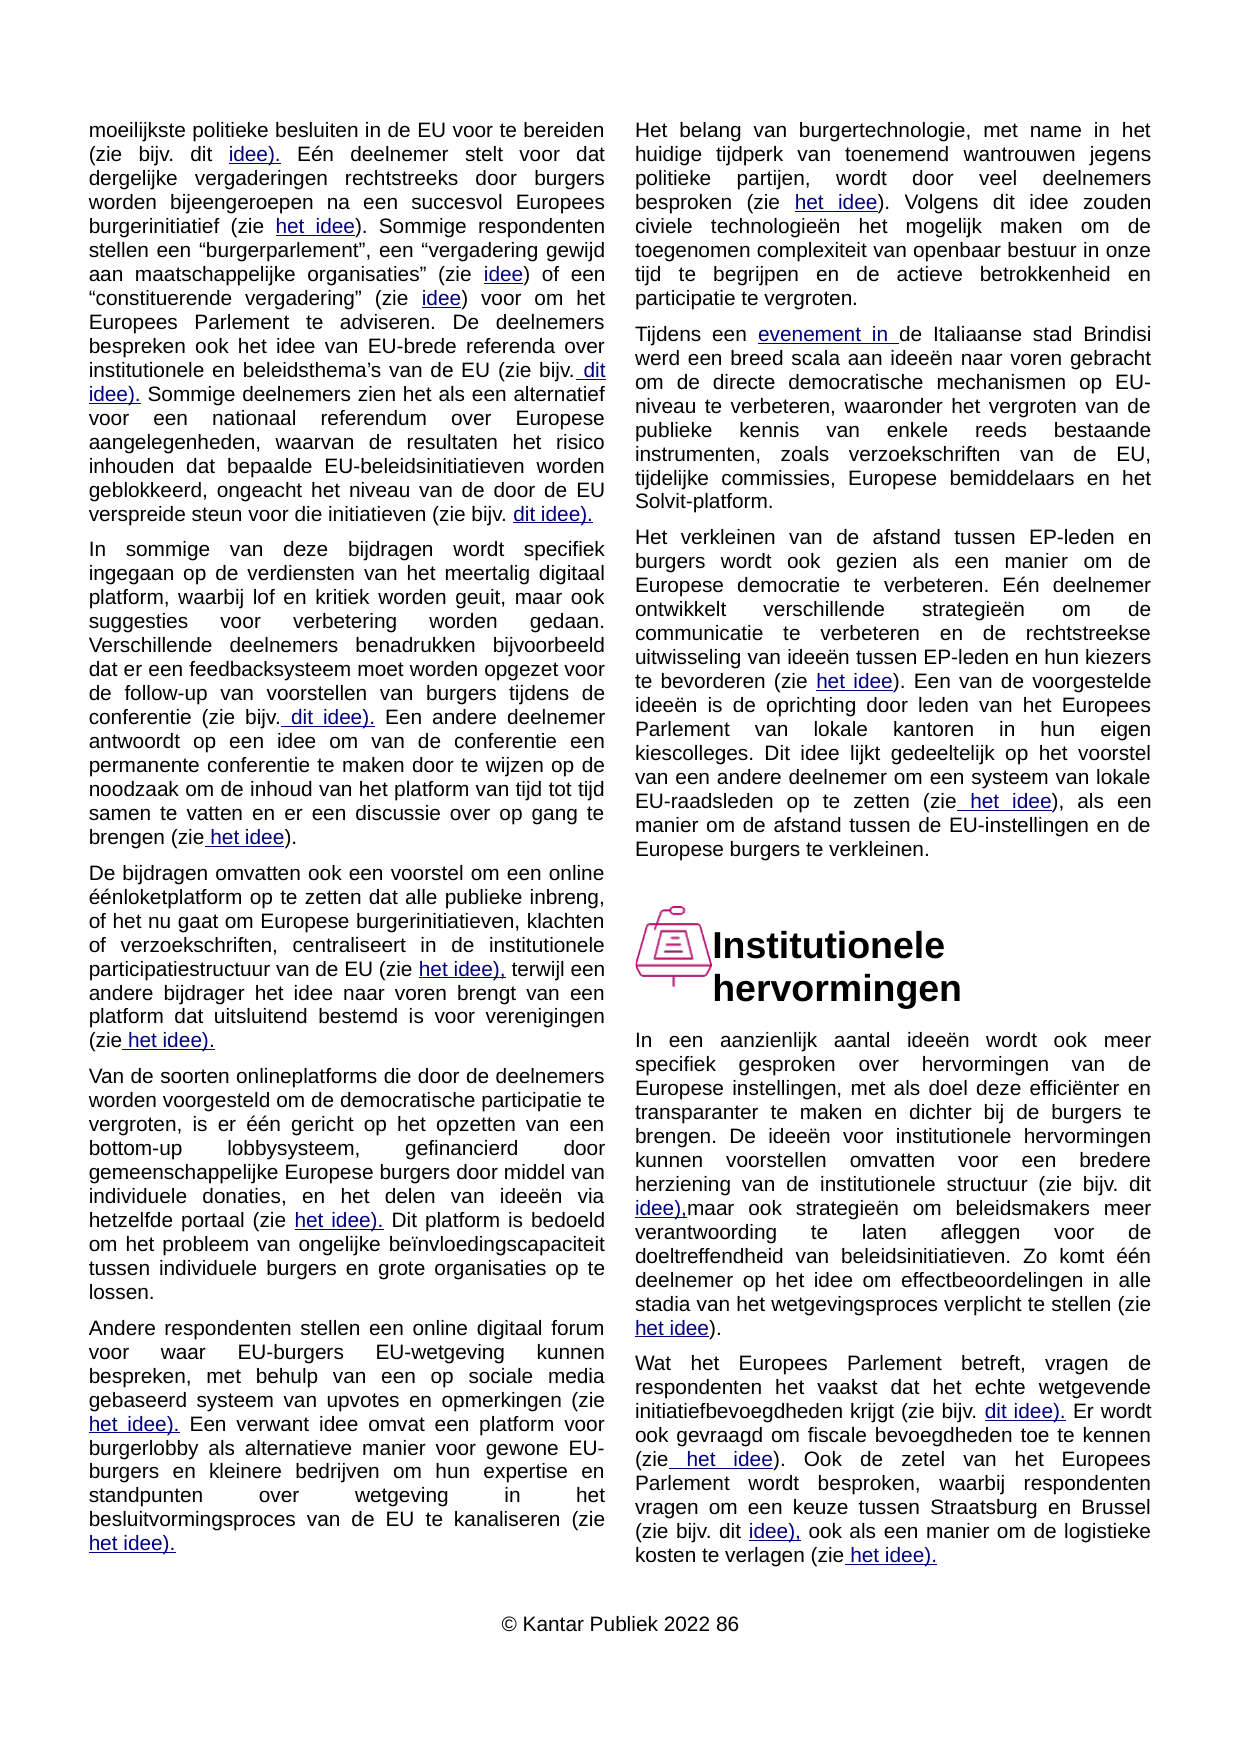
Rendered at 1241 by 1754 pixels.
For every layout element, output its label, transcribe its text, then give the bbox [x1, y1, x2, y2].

text In sommige van deze bijdragen wordt specifiek ingegaan op de verdiensten van het meertalig digitaal platform, waarbij lof en kritiek worden geuit, maar ook suggesties voor verbetering worden gedaan. Verschillende deelnemers benadrukken bijvoorbeeld dat er een feedbacksysteem moet worden opgezet voor de follow-up van voorstellen van burgers tijdens de conferentie (zie bijv. dit idee). Een andere deelnemer antwoordt op een idee om van de conferentie een permanente conferentie te maken door te wijzen op de noodzaak om de inhoud van het platform van tijd tot tijd samen te vatten en er een discussie over op gang te brengen (zie het idee). [88, 537, 605, 849]
text Het verkleinen van de afstand tussen EP-leden en burgers wordt ook gezien als een manier om de Europese democratie te verbeteren. Eén deelnemer ontwikkelt verschillende strategieën om de communicatie te verbeteren en de rechtstreekse uitwisseling van ideeën tussen EP-leden en hun kiezers te bevorderen (zie het idee). Een van de voorgestelde ideeën is de oprichting door leden van het Europees Parlement van lokale kantoren in hun eigen kiescolleges. Dit idee lijkt gedeeltelijk op het voorstel van een andere deelnemer om een systeem van lokale EU-raadsleden op te zetten (zie het idee), als een manier om de afstand tussen de EU-instellingen en de Europese burgers te verkleinen. [635, 525, 1152, 861]
text Het belang van burgertechnologie, met name in het huidige tijdperk van toenemend wantrouwen jegens politieke partijen, wordt door veel deelnemers besproken (zie het idee). Volgens dit idee zouden civiele technologieën het mogelijk maken om de toegenomen complexiteit van openbaar bestuur in onze tijd te begrijpen en de actieve betrokkenheid en participatie te vergroten. [635, 118, 1152, 310]
text Van de soorten onlineplatforms die door de deelnemers worden voorgesteld om de democratische participatie te vergroten, is er één gericht op het opzetten van een bottom-up lobbysysteem, gefinancierd door gemeenschappelijke Europese burgers door middel van individuele donaties, en het delen van ideeën via hetzelfde portaal (zie het idee). Dit platform is bedoeld om het probleem van ongelijke beïnvloedingscapaciteit tussen individuele burgers en grote organisaties op te lossen. [88, 1064, 605, 1304]
text In een aanzienlijk aantal ideeën wordt ook meer specifiek gesproken over hervormingen van de Europese instellingen, met als doel deze efficiënter en transparanter te maken en dichter bij de burgers te brengen. De ideeën voor institutionele hervormingen kunnen voorstellen omvatten voor een bredere herziening van de institutionele structuur (zie bijv. dit idee),maar ook strategieën om beleidsmakers meer verantwoording te laten afleggen voor de doeltreffendheid van beleidsinitiatieven. Zo komt één deelnemer op het idee om effectbeoordelingen in alle stadia van het wetgevingsproces verplicht te stellen (zie het idee). [635, 1028, 1152, 1339]
text Tijdens een evenement in de Italiaanse stad Brindisi werd een breed scala aan ideeën naar voren gebracht om de directe democratische mechanismen op EU-niveau te verbeteren, waaronder het vergroten van de publieke kennis van enkele reeds bestaande instrumenten, zoals verzoekschriften van de EU, tijdelijke commissies, Europese bemiddelaars en het Solvit-platform. [635, 322, 1152, 513]
text De bijdragen omvatten ook een voorstel om een online éénloketplatform op te zetten dat alle publieke inbreng, of het nu gaat om Europese burgerinitiatieven, klachten of verzoekschriften, centraliseert in de institutionele participatiestructuur van de EU (zie het idee), terwijl een andere bijdrager het idee naar voren brengt van een platform dat uitsluitend bestemd is voor verenigingen (zie het idee). [88, 861, 605, 1052]
subtitle Institutionele hervormingen [635, 987, 1152, 1009]
text Andere respondenten stellen een online digitaal forum voor waar EU-burgers EU-wetgeving kunnen bespreken, met behulp van een op sociale media gebaseerd systeem van upvotes en opmerkingen (zie het idee). Een verwant idee omvat een platform voor burgerlobby als alternatieve manier voor gewone EU-burgers en kleinere bedrijven om hun expertise en standpunten over wetgeving in het besluitvormingsproces van de EU te kanaliseren (zie het idee). [88, 1316, 605, 1555]
text moeilijkste politieke besluiten in de EU voor te bereiden (zie bijv. dit idee). Eén deelnemer stelt voor dat dergelijke vergaderingen rechtstreeks door burgers worden bijeengeroepen na een succesvol Europees burgerinitiatief (zie het idee). Sommige respondenten stellen een “burgerparlement”, een “vergadering gewijd aan maatschappelijke organisaties” (zie idee) of een “constituerende vergadering” (zie idee) voor om het Europees Parlement te adviseren. De deelnemers bespreken ook het idee van EU-brede referenda over institutionele en beleidsthema’s van de EU (zie bijv. dit idee). Sommige deelnemers zien het als een alternatief voor een nationaal referendum over Europese aangelegenheden, waarvan de resultaten het risico inhouden dat bepaalde EU-beleidsinitiatieven worden geblokkeerd, ongeacht het niveau van de door de EU verspreide steun voor die initiatieven (zie bijv. dit idee). [88, 118, 605, 525]
text Wat het Europees Parlement betreft, vragen de respondenten het vaakst dat het echte wetgevende initiatiefbevoegdheden krijgt (zie bijv. dit idee). Er wordt ook gevraagd om fiscale bevoegdheden toe te kennen (zie het idee). Ook de zetel van het Europees Parlement wordt besproken, waarbij respondenten vragen om een keuze tussen Straatsburg en Brussel (zie bijv. dit idee), ook als een manier om de logistieke kosten te verlagen (zie het idee). [635, 1351, 1152, 1567]
picture [635, 906, 712, 987]
